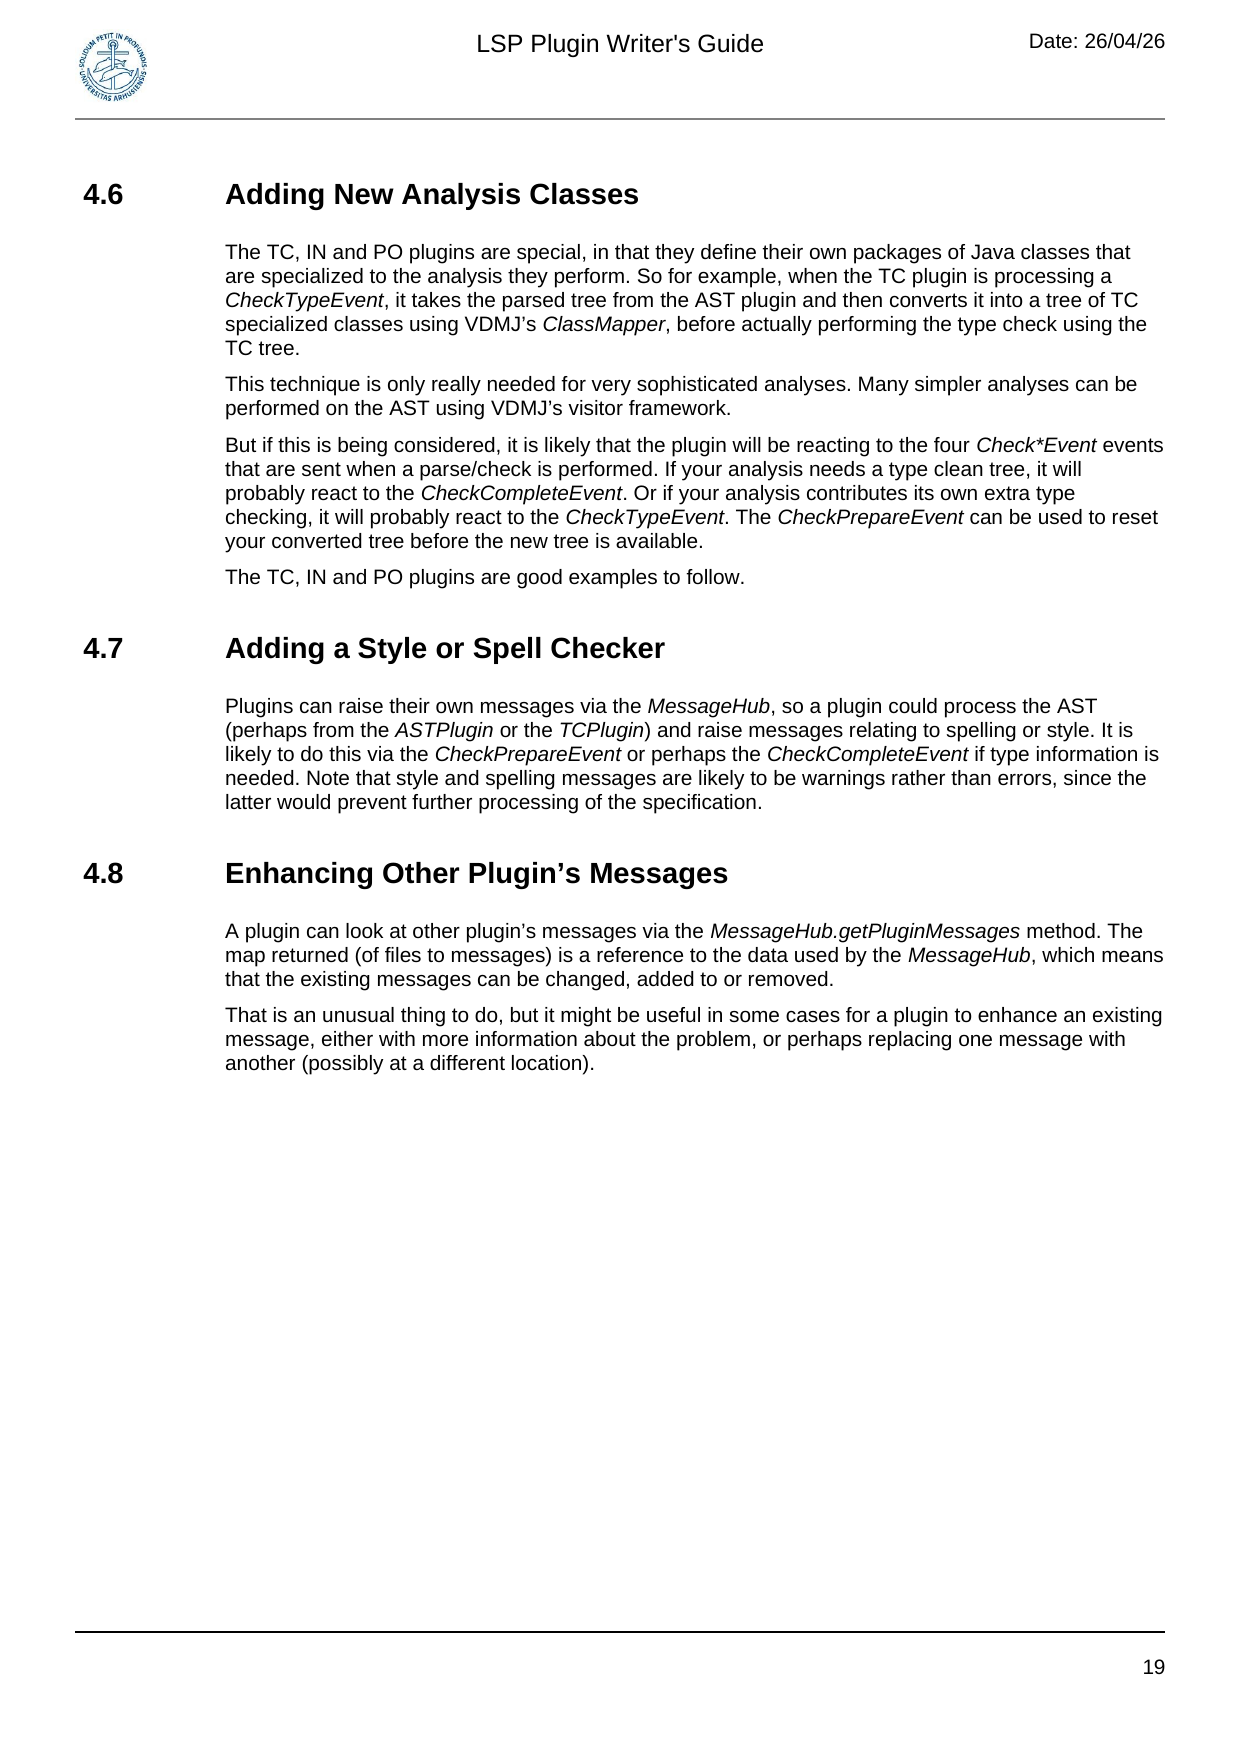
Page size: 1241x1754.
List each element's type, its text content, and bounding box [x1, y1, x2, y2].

text That is an unusual thing to do, but it might be useful in some cases for a plugin to enhance an existing message, either with more information about the problem, or perhaps replacing one message with another (possibly at a different location). [225, 1004, 1165, 1076]
text Plugins can raise their own messages via the MessageHub, so a plugin could process the AST (perhaps from the ASTPlugin or the TCPlugin) and raise messages relating to spelling or style. It is likely to do this via the CheckPrepareEvent or perhaps the CheckCompleteEvent if type information is needed. Note that style and spelling messages are likely to be warnings rather than errors, since the latter would prevent further processing of the specification. [225, 694, 1165, 814]
subtitle Enhancing Other Plugin’s Messages [75, 857, 1165, 889]
text A plugin can look at other plugin’s messages via the MessageHub.getPluginMessages method. The map returned (of files to messages) is a reference to the data used by the MessageHub, which means that the existing messages can be changed, added to or removed. [225, 919, 1165, 991]
text This technique is only really needed for very sophisticated analyses. Many simpler analyses can be performed on the AST using VDMJ’s visitor framework. [225, 373, 1165, 421]
text The TC, IN and PO plugins are special, in that they define their own packages of Java classes that are specialized to the analysis they perform. So for example, when the TC plugin is processing a CheckTypeEvent, it takes the parsed tree from the AST plugin and then converts it into a tree of TC specialized classes using VDMJ’s ClassMapper, before actually performing the type check using the TC tree. [225, 240, 1165, 360]
picture [75, 29, 150, 105]
text But if this is being considered, it is likely that the plugin will be reacting to the four Check*Event events that are sent when a parse/check is performed. If your analysis needs a type clean tree, it will probably react to the CheckCompleteEvent. Or if your analysis contributes its own extra type checking, it will probably react to the CheckTypeEvent. The CheckPrepareEvent can be used to reset your converted tree before the new tree is available. [225, 433, 1165, 553]
subtitle Adding a Style or Spell Checker [75, 632, 1165, 664]
text The TC, IN and PO plugins are good examples to follow. [225, 565, 1165, 589]
subtitle Adding New Analysis Classes [75, 178, 1165, 210]
